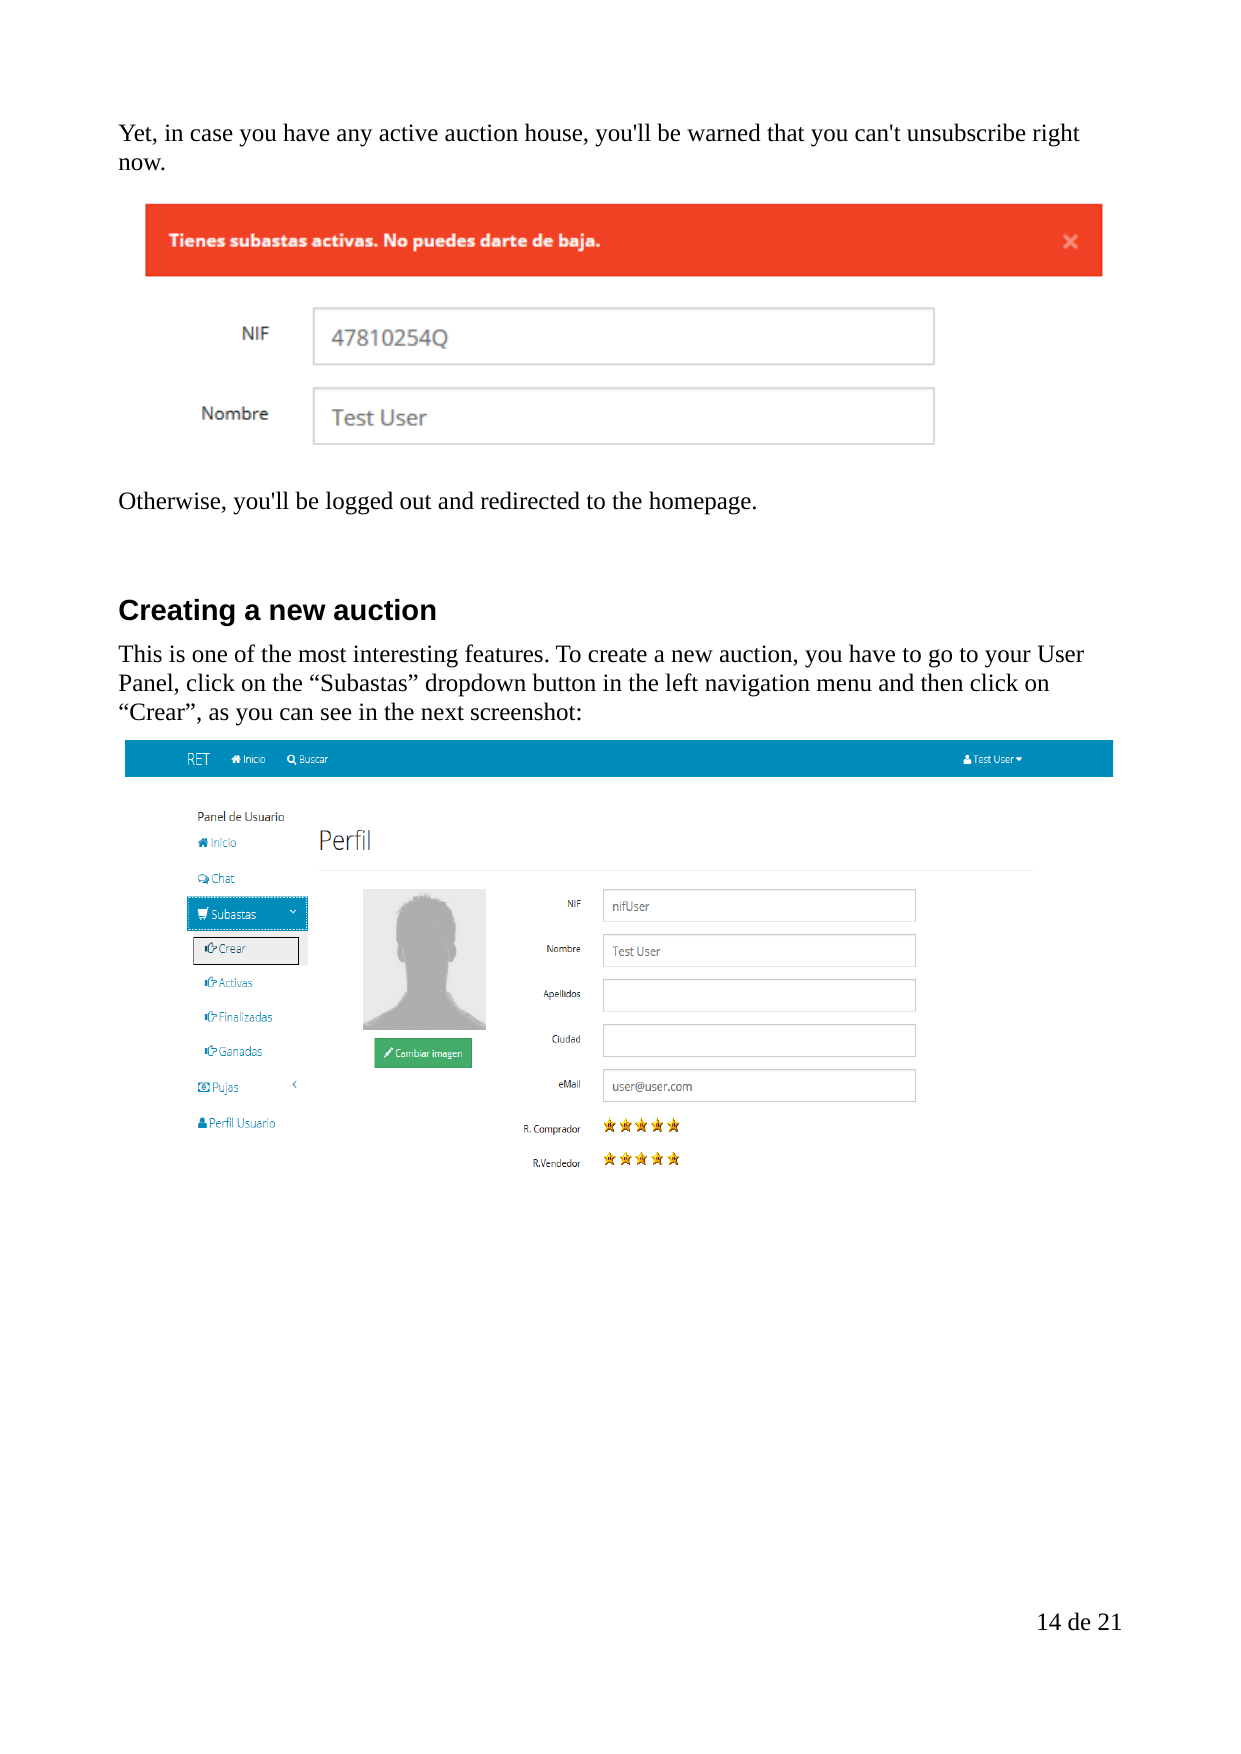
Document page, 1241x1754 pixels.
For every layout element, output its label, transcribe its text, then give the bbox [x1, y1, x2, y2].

subtitle Creating a new auction [118, 593, 1122, 627]
text This is one of the most interesting features. To create a new auction, you have to go to your User Panel, click on the “Subastas” dropdown button in the left navigation menu and then click on “Crear”, as you can see in the next screenshot: [118, 639, 1122, 726]
text Otherwise, you'll be logged out and redirected to the homepage. [118, 486, 1122, 514]
text Yet, in case you have any active auction house, you'll be warned that you can't unsubscribe right now. [118, 118, 1122, 176]
